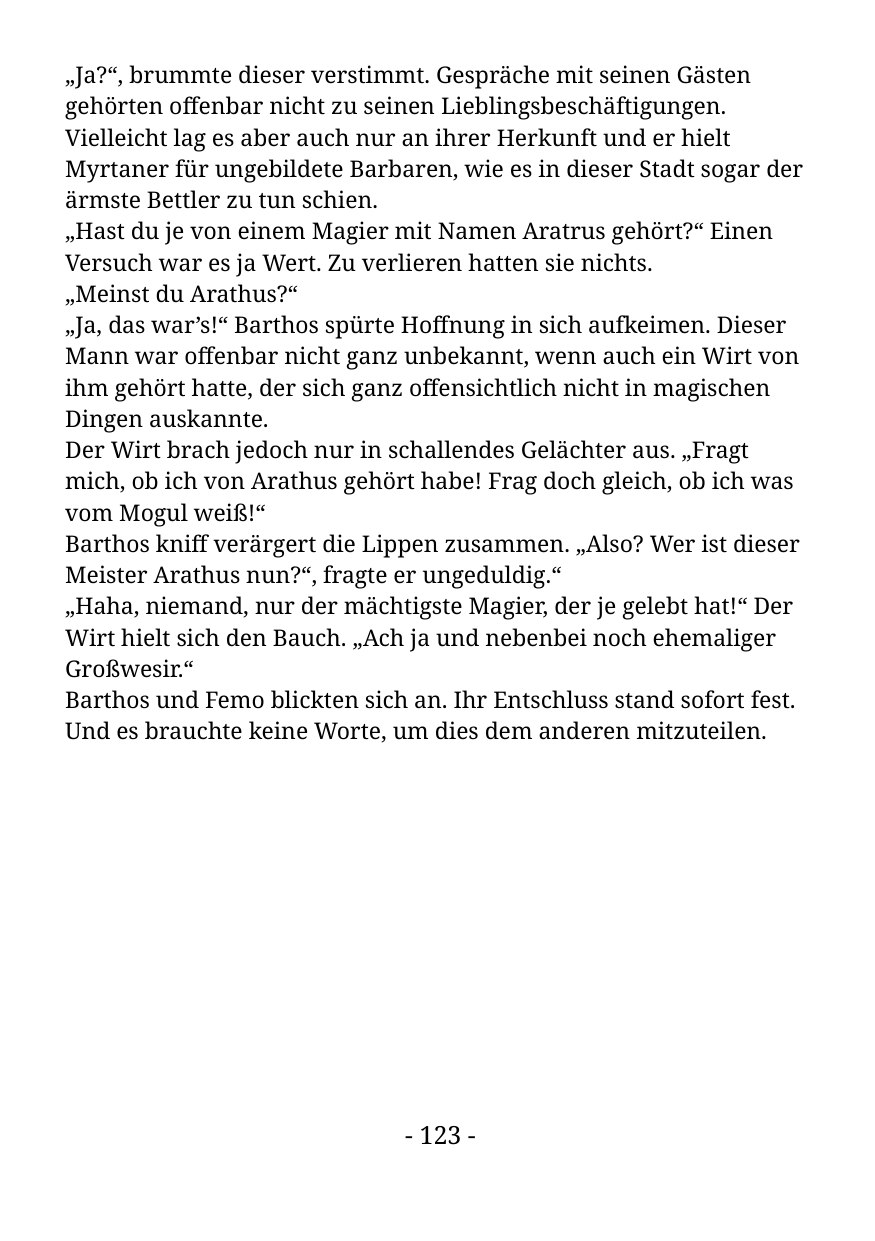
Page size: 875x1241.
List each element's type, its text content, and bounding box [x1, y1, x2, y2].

text „Ja?“, brummte dieser verstimmt. Gespräche mit seinen Gästen gehörten offenbar nicht zu seinen Lieblingsbeschäftigungen. Vielleicht lag es aber auch nur an ihrer Herkunft und er hielt Myrtaner für ungebildete Barbaren, wie es in dieser Stadt sogar der ärmste Bettler zu tun schien. „Hast du je von einem Magier mit Namen Aratrus gehört?“ Einen Versuch war es ja Wert. Zu verlieren hatten sie nichts. „Meinst du Arathus?“ „Ja, das war’s!“ Barthos spürte Hoffnung in sich aufkeimen. Dieser Mann war offenbar nicht ganz unbekannt, wenn auch ein Wirt von ihm gehört hatte, der sich ganz offensichtlich nicht in magischen Dingen auskannte. Der Wirt brach jedoch nur in schallendes Gelächter aus. „Fragt mich, ob ich von Arathus gehört habe! Frag doch gleich, ob ich was vom Mogul weiß!“ Barthos kniff verärgert die Lippen zusammen. „Also? Wer ist dieser Meister Arathus nun?“, fragte er ungeduldig.“ „Haha, niemand, nur der mächtigste Magier, der je gelebt hat!“ Der Wirt hielt sich den Bauch. „Ach ja und nebenbei noch ehemaliger Großwesir.“ Barthos und Femo blickten sich an. Ihr Entschluss stand sofort fest. Und es brauchte keine Worte, um dies dem anderen mitzuteilen. [65, 59, 809, 747]
